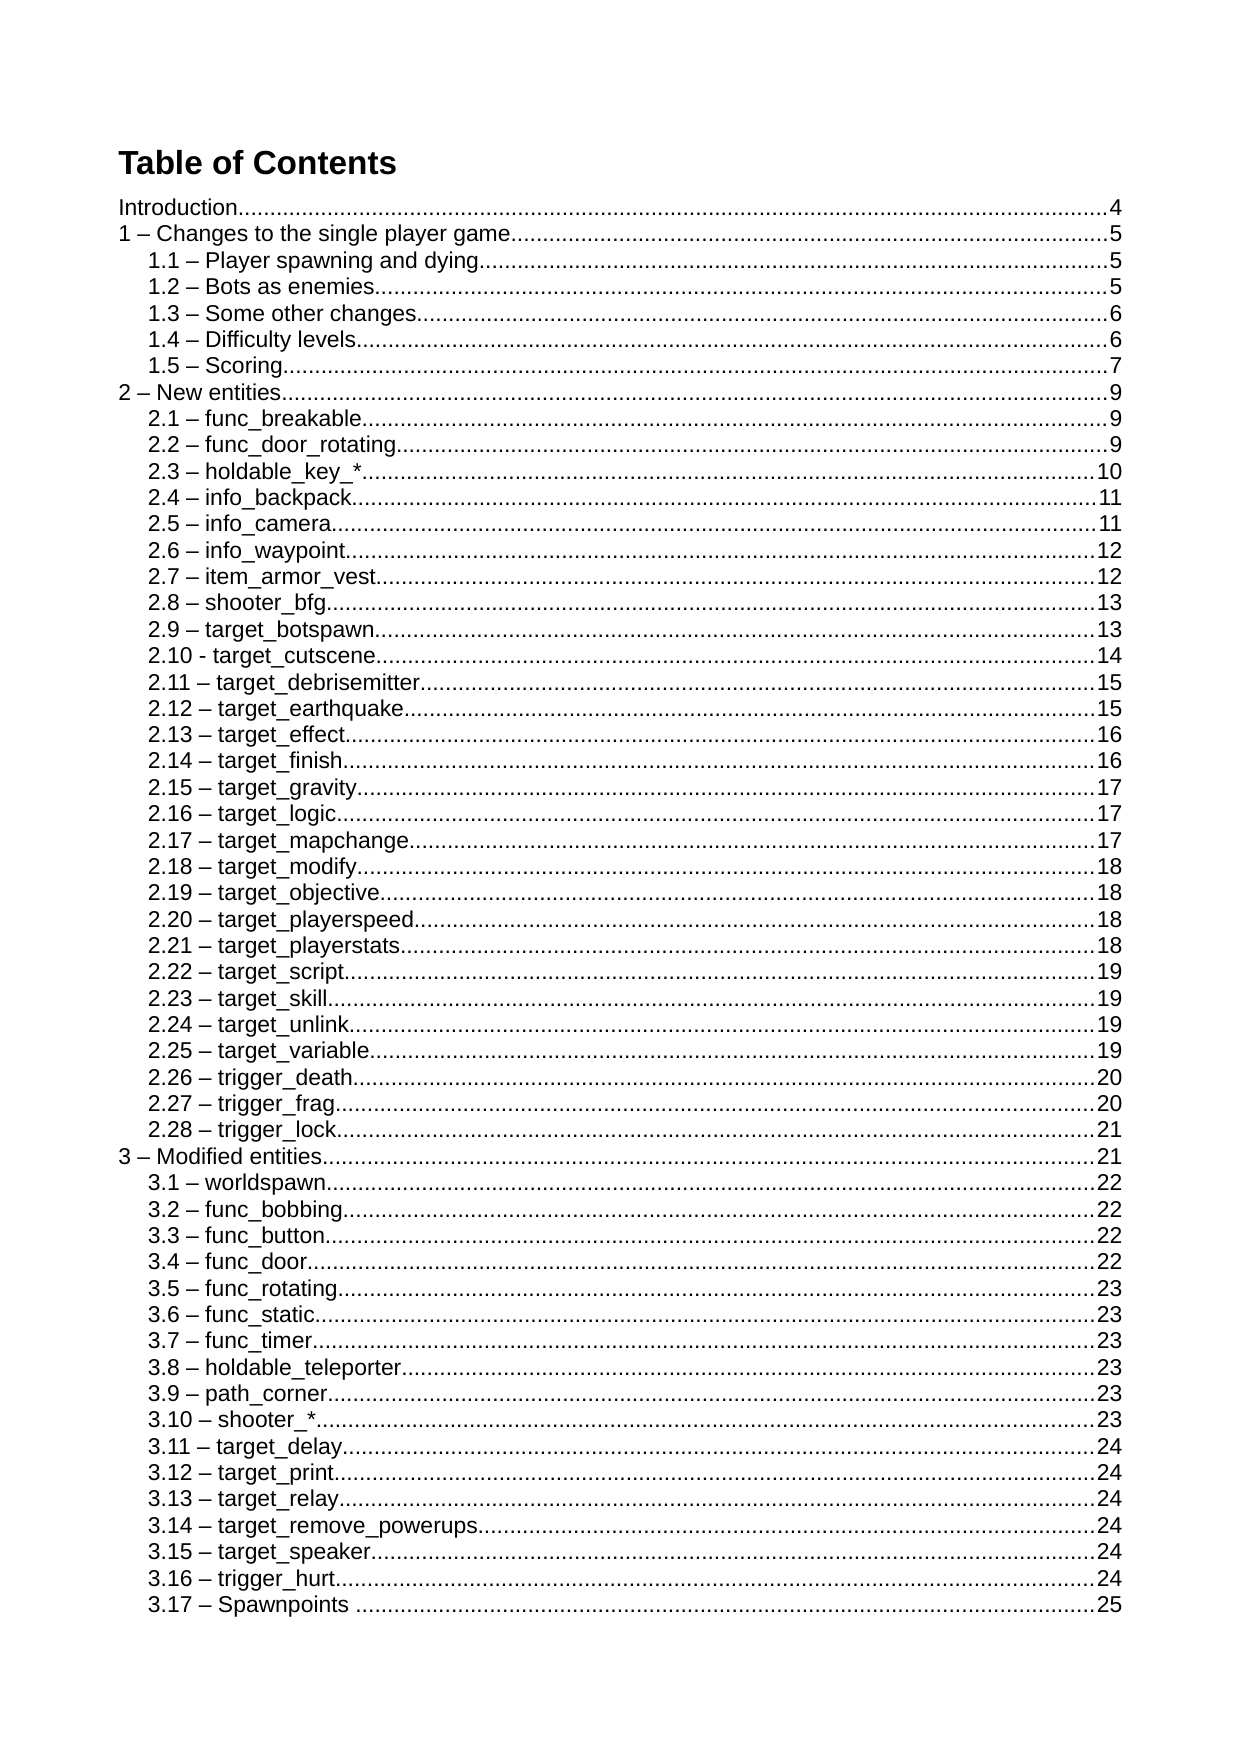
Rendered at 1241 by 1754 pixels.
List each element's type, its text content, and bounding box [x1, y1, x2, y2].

text 2.7 – item_armor_vest 12 [148, 563, 1122, 589]
text 3.4 – func_door 22 [148, 1248, 1122, 1274]
text 2.13 – target_effect 16 [148, 721, 1122, 747]
text 3.13 – target_relay 24 [148, 1485, 1122, 1512]
text Introduction 4 [118, 194, 1122, 220]
text 2.24 – target_unlink 19 [148, 1011, 1122, 1037]
text 2 – New entities 9 [118, 378, 1122, 405]
text 3.17 – Spawnpoints 25 [148, 1591, 1122, 1617]
text 1.1 – Player spawning and dying 5 [148, 247, 1122, 273]
text 2.19 – target_objective 18 [148, 879, 1122, 906]
text 1 – Changes to the single player game 5 [118, 220, 1122, 247]
text 2.26 – trigger_death 20 [148, 1064, 1122, 1090]
text 2.20 – target_playerspeed 18 [148, 906, 1122, 932]
text 2.11 – target_debrisemitter 15 [148, 668, 1122, 695]
text 2.21 – target_playerstats 18 [148, 932, 1122, 958]
text 2.22 – target_script 19 [148, 958, 1122, 985]
text 3.5 – func_rotating 23 [148, 1274, 1122, 1301]
text 2.28 – trigger_lock 21 [148, 1116, 1122, 1143]
text 2.1 – func_breakable 9 [148, 405, 1122, 431]
text 3.12 – target_print 24 [148, 1459, 1122, 1485]
text 3.16 – trigger_hurt 24 [148, 1564, 1122, 1591]
text 3.11 – target_delay 24 [148, 1433, 1122, 1459]
text 2.6 – info_waypoint 12 [148, 537, 1122, 563]
text 3.3 – func_button 22 [148, 1222, 1122, 1248]
text 2.25 – target_variable 19 [148, 1037, 1122, 1064]
text 3.1 – worldspawn 22 [148, 1169, 1122, 1196]
text 2.3 – holdable_key_* 10 [148, 458, 1122, 484]
text 2.12 – target_earthquake 15 [148, 695, 1122, 721]
text 3.2 – func_bobbing 22 [148, 1196, 1122, 1222]
subtitle Table of Contents [118, 143, 1122, 182]
text 2.8 – shooter_bfg 13 [148, 589, 1122, 616]
text 2.4 – info_backpack 11 [148, 484, 1122, 510]
text 2.5 – info_camera 11 [148, 510, 1122, 537]
text 3.6 – func_static 23 [148, 1301, 1122, 1327]
text 3 – Modified entities 21 [118, 1143, 1122, 1169]
text 1.5 – Scoring 7 [148, 352, 1122, 378]
text 1.2 – Bots as enemies 5 [148, 273, 1122, 299]
text 2.18 – target_modify 18 [148, 853, 1122, 879]
text 2.17 – target_mapchange 17 [148, 827, 1122, 853]
text 1.4 – Difficulty levels 6 [148, 326, 1122, 352]
text 2.16 – target_logic 17 [148, 800, 1122, 827]
text 1.3 – Some other changes 6 [148, 299, 1122, 326]
text 2.10 - target_cutscene 14 [148, 642, 1122, 668]
text 2.27 – trigger_frag 20 [148, 1090, 1122, 1116]
text 2.15 – target_gravity 17 [148, 774, 1122, 800]
text 2.23 – target_skill 19 [148, 985, 1122, 1011]
text 3.10 – shooter_* 23 [148, 1406, 1122, 1433]
text 3.7 – func_timer 23 [148, 1327, 1122, 1354]
text 2.2 – func_door_rotating 9 [148, 431, 1122, 458]
text 3.15 – target_speaker 24 [148, 1538, 1122, 1564]
text 3.14 – target_remove_powerups 24 [148, 1512, 1122, 1538]
text 3.8 – holdable_teleporter 23 [148, 1354, 1122, 1380]
text 2.14 – target_finish 16 [148, 747, 1122, 774]
text 2.9 – target_botspawn 13 [148, 616, 1122, 642]
text 3.9 – path_corner 23 [148, 1380, 1122, 1406]
